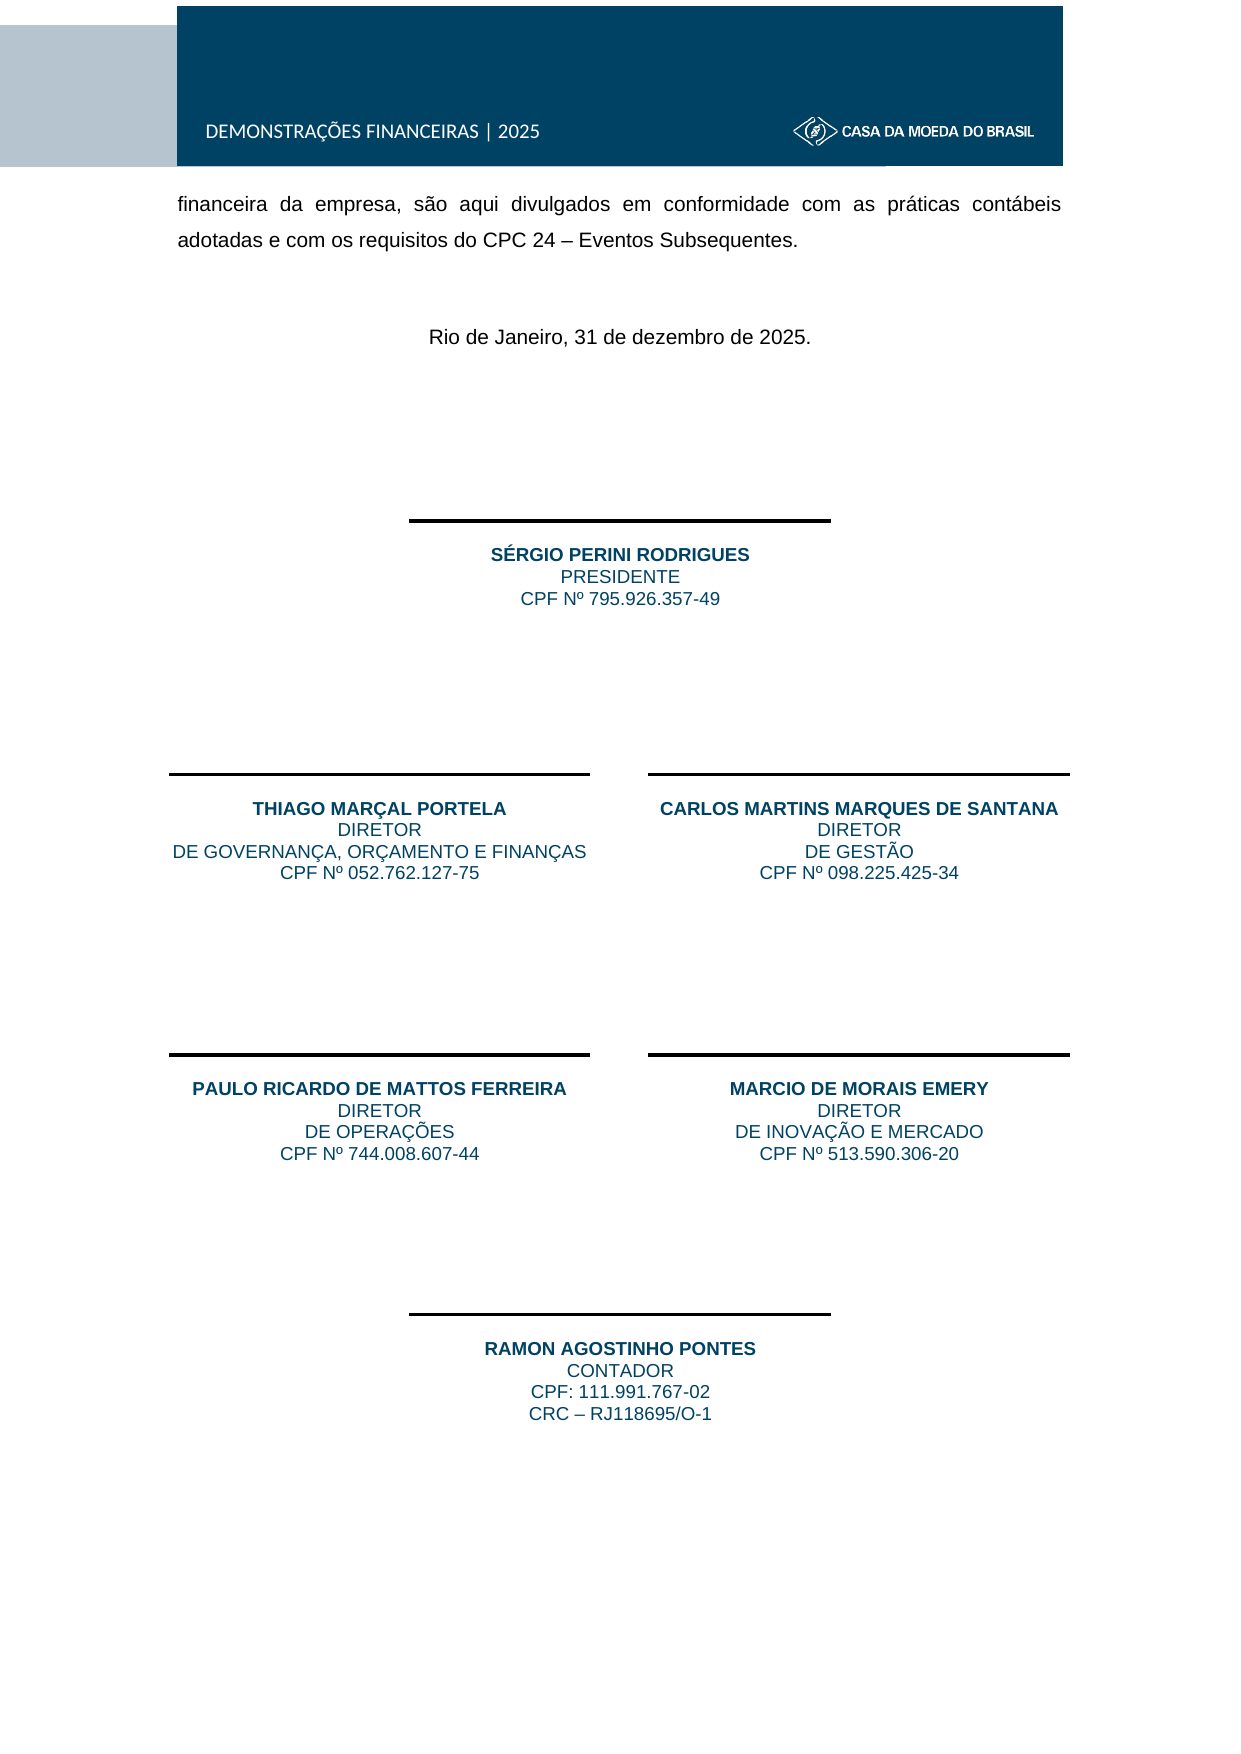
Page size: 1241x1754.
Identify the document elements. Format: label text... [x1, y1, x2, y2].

text [633, 1020, 1085, 1174]
text CPF: 111.991.767-02 [409, 1381, 831, 1403]
text DIRETOR [648, 1100, 1070, 1121]
text [633, 739, 1085, 894]
text THIAGO MARÇAL PORTELA [169, 776, 590, 819]
text DE GOVERNANÇA, ORÇAMENTO E FINANÇAS [169, 840, 590, 862]
text PAULO RICARDO DE MATTOS FERREIRA [169, 1057, 590, 1100]
text CPF Nº 795.926.357-49 [409, 587, 831, 609]
text Rio de Janeiro, 31 de dezembro de 2025. [177, 325, 1063, 349]
text DE OPERAÇÕES [169, 1121, 590, 1143]
text DIRETOR [169, 1100, 590, 1121]
text PRESIDENTE [409, 566, 831, 587]
text RAMON AGOSTINHO PONTES [409, 1316, 831, 1359]
text CPF Nº 513.590.306-20 [648, 1143, 1070, 1164]
text CPF Nº 098.225.425-34 [648, 862, 1070, 883]
text DE GESTÃO [648, 840, 1070, 862]
text CRC – RJ118695/O-1 [409, 1403, 831, 1424]
text SÉRGIO PERINI RODRIGUES [409, 523, 831, 566]
text DE INOVAÇÃO E MERCADO [648, 1121, 1070, 1143]
text [154, 739, 605, 894]
text CPF Nº 052.762.127-75 [169, 862, 590, 883]
text MARCIO DE MORAIS EMERY [648, 1057, 1070, 1100]
text [394, 1280, 846, 1434]
text [394, 486, 846, 641]
text CPF Nº 744.008.607-44 [169, 1143, 590, 1164]
text CONTADOR [409, 1359, 831, 1381]
text financeira da empresa, são aqui divulgados em conformidade com as práticas contábeis adotadas e com os requisitos do CPC 24 – Eventos Subsequentes. [177, 192, 1063, 252]
text DIRETOR [648, 819, 1070, 840]
text DIRETOR [169, 819, 590, 840]
text [154, 1020, 605, 1174]
text CARLOS MARTINS MARQUES DE SANTANA [648, 776, 1070, 819]
